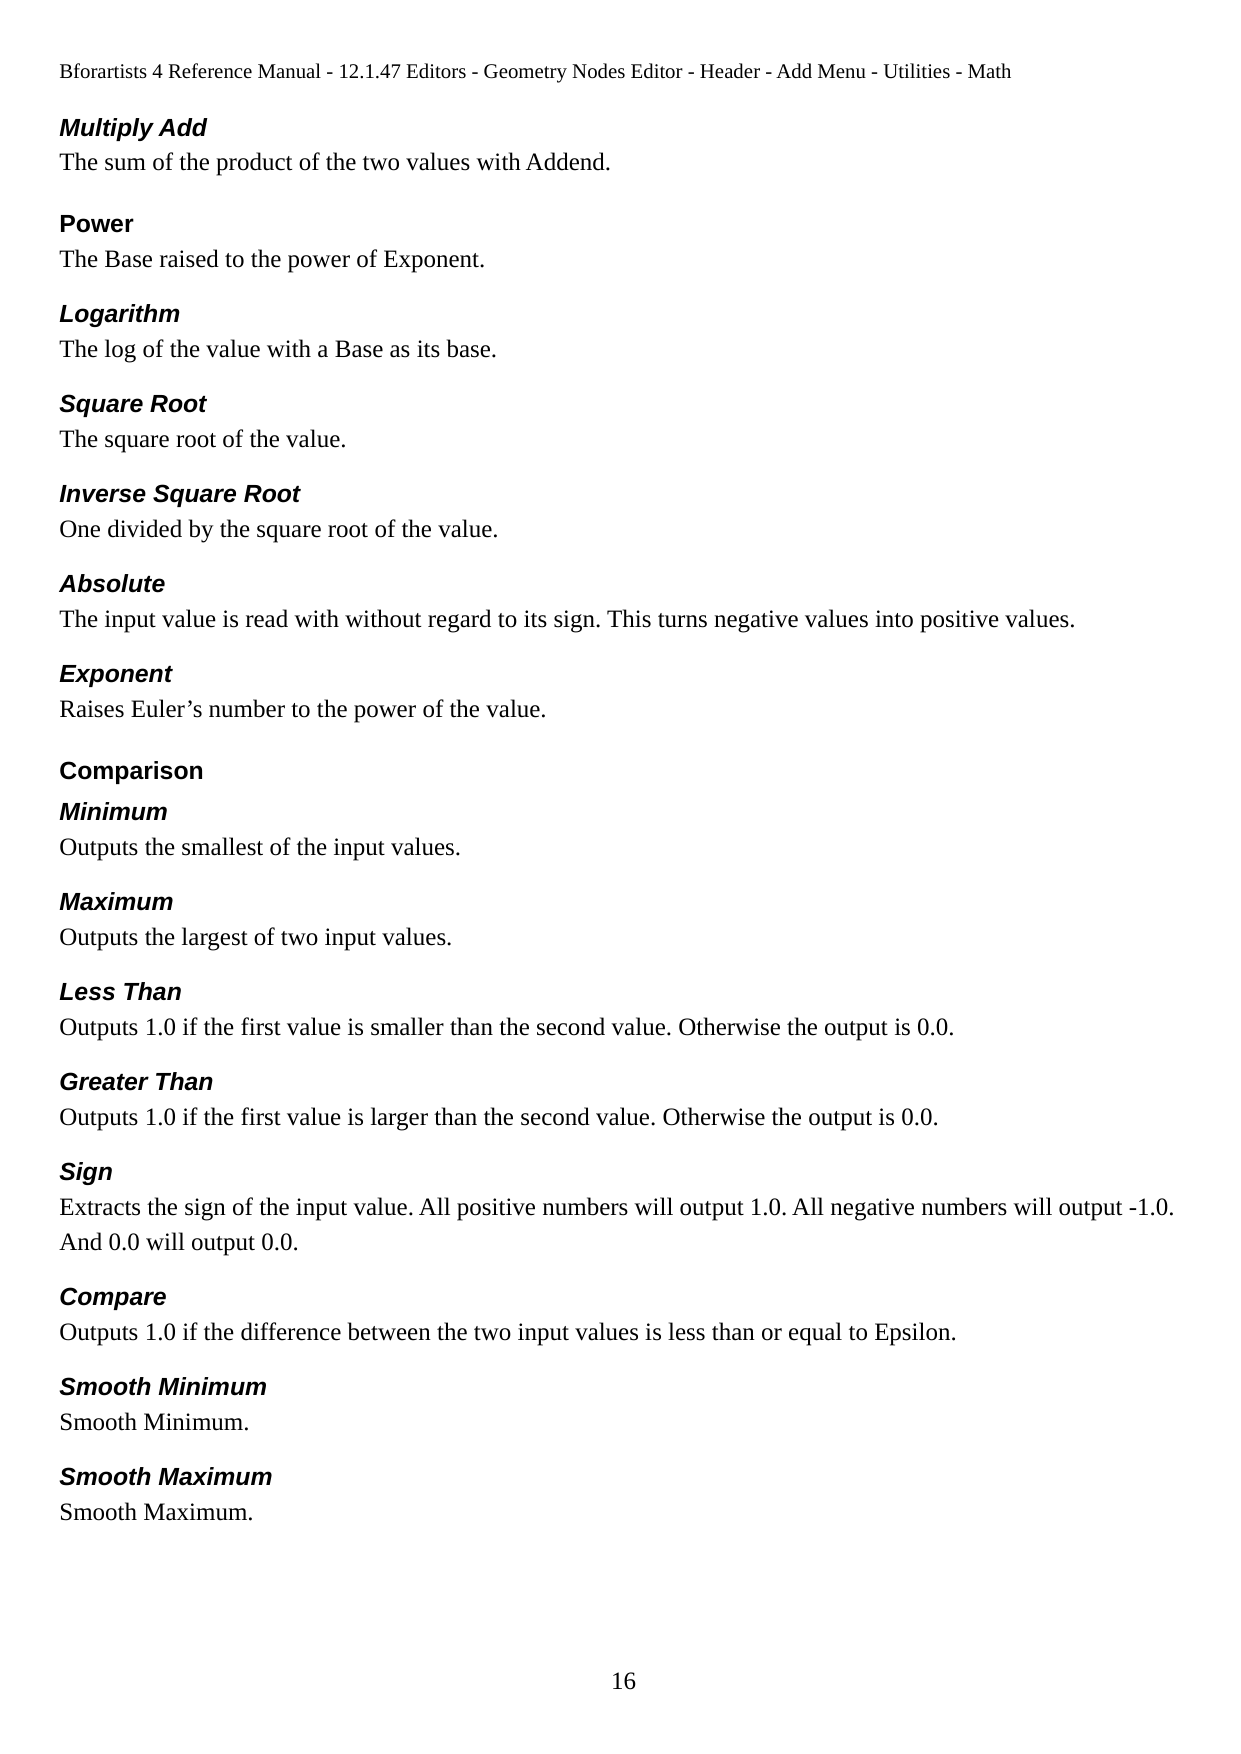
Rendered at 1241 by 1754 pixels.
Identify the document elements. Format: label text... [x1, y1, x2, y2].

subtitle Square Root [59, 389, 1181, 418]
subtitle Less Than [59, 977, 1181, 1006]
text Extracts the sign of the input value. All positive numbers will output 1.0. All negative numbers will output -1.0. And 0.0 will output 0.0. [59, 1192, 1181, 1255]
text Outputs the smallest of the input values. [59, 832, 1181, 860]
text Outputs 1.0 if the first value is smaller than the second value. Otherwise the output is 0.0. [59, 1012, 1181, 1041]
subtitle Sign [59, 1157, 1181, 1186]
text The square root of the value. [59, 424, 1181, 453]
text The sum of the product of the two values with Addend. [59, 147, 1181, 176]
text Outputs 1.0 if the difference between the two input values is less than or equal to Epsilon. [59, 1317, 1181, 1345]
text The input value is read with without regard to its sign. This turns negative values into positive values. [59, 604, 1181, 633]
text Smooth Maximum. [59, 1497, 1181, 1526]
text Raises Euler’s number to the power of the value. [59, 694, 1181, 723]
subtitle Maximum [59, 887, 1181, 916]
text Outputs 1.0 if the first value is larger than the second value. Otherwise the output is 0.0. [59, 1102, 1181, 1131]
subtitle Absolute [59, 569, 1181, 598]
text Outputs the largest of two input values. [59, 922, 1181, 951]
subtitle Greater Than [59, 1067, 1181, 1096]
subtitle Minimum [59, 797, 1181, 825]
text The Base raised to the power of Exponent. [59, 244, 1181, 272]
subtitle Power [59, 209, 1181, 237]
subtitle Exponent [59, 659, 1181, 688]
subtitle Multiply Add [59, 113, 1181, 141]
subtitle Inverse Square Root [59, 479, 1181, 508]
text The log of the value with a Base as its base. [59, 334, 1181, 363]
text One divided by the square root of the value. [59, 514, 1181, 543]
subtitle Comparison [59, 756, 1181, 784]
subtitle Logarithm [59, 299, 1181, 328]
subtitle Compare [59, 1282, 1181, 1310]
subtitle Smooth Maximum [59, 1462, 1181, 1491]
subtitle Smooth Minimum [59, 1372, 1181, 1401]
text Smooth Minimum. [59, 1407, 1181, 1436]
